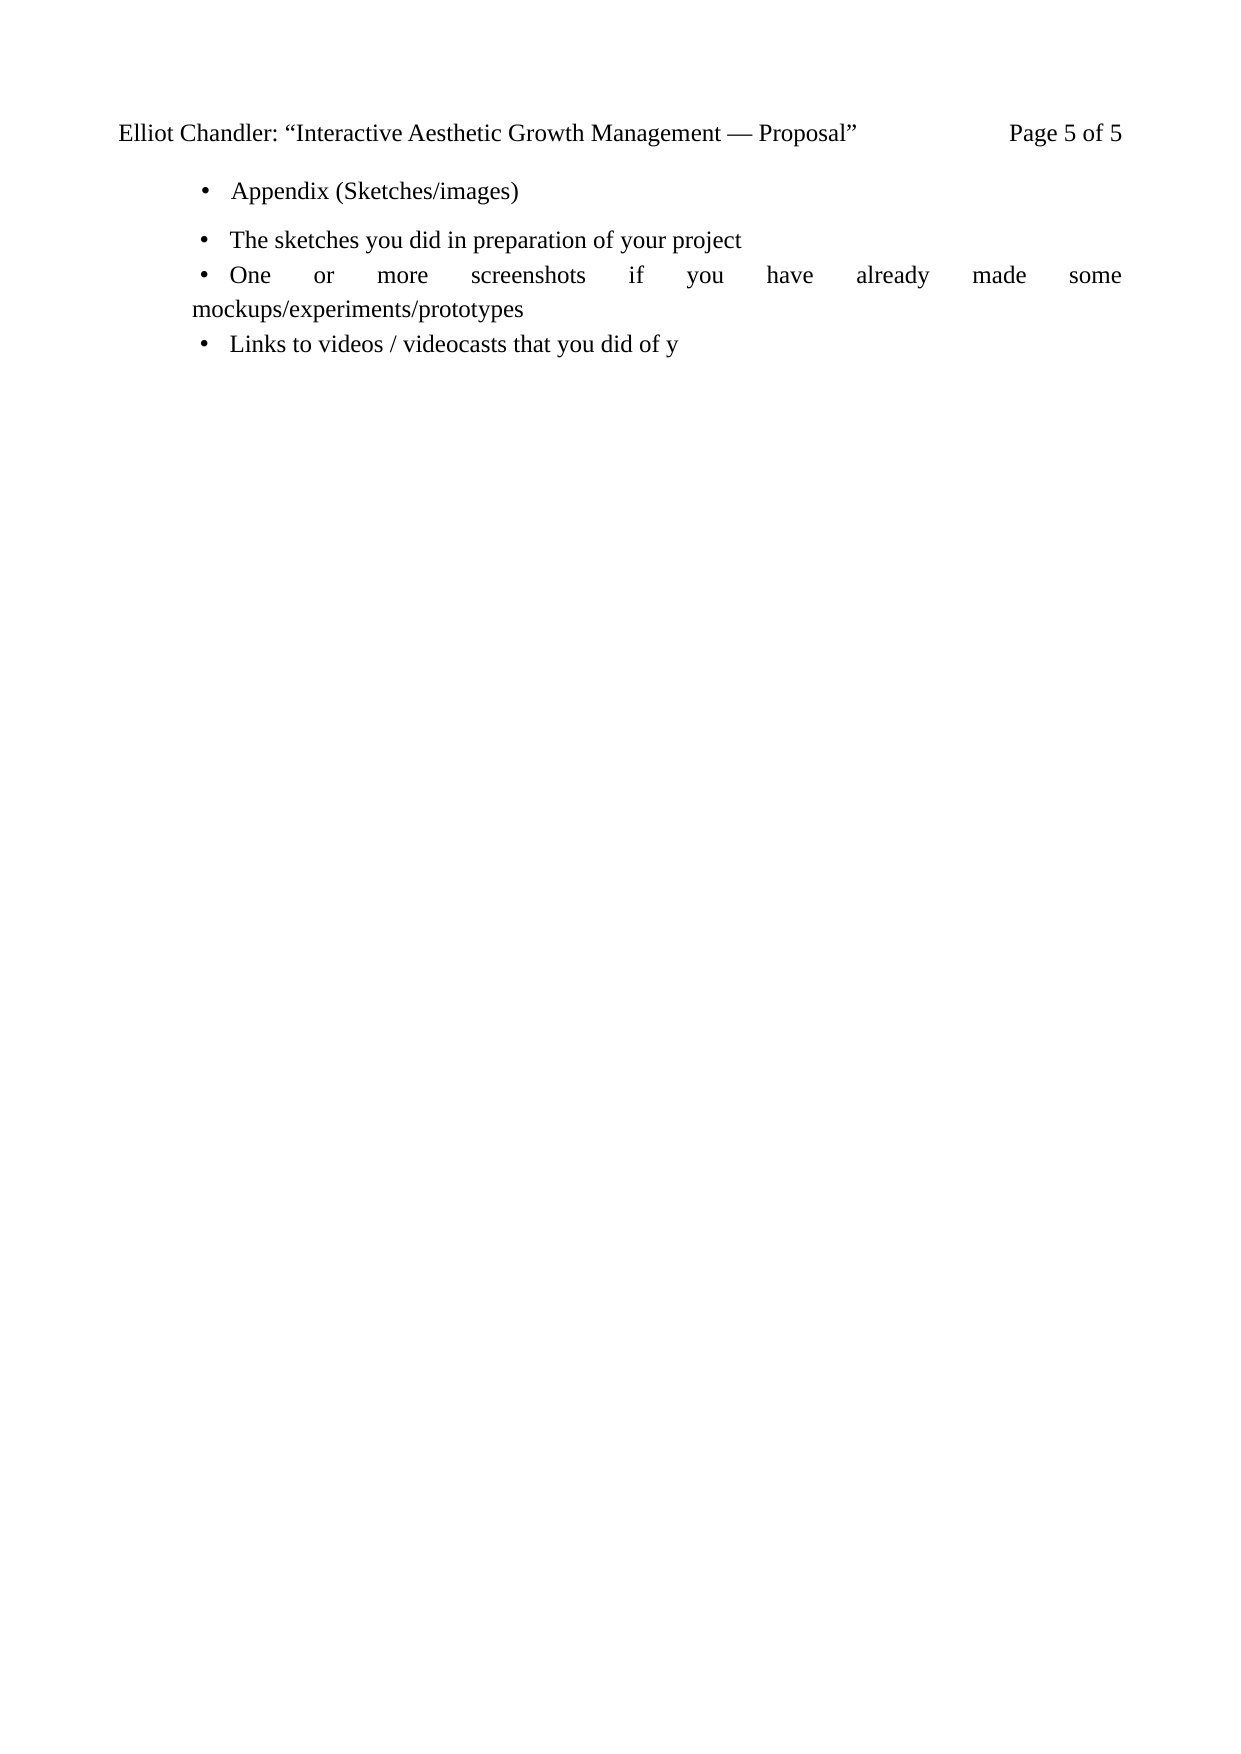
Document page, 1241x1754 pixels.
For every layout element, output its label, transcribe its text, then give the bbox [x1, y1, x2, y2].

list The sketches you did in preparation of your project [162, 225, 1122, 254]
list Links to videos / videocasts that you did of y [162, 329, 1122, 358]
list One or more screenshots if you have already made some mockups/experiments/prototypes [162, 260, 1122, 323]
list Appendix (Sketches/images) [164, 176, 1122, 205]
